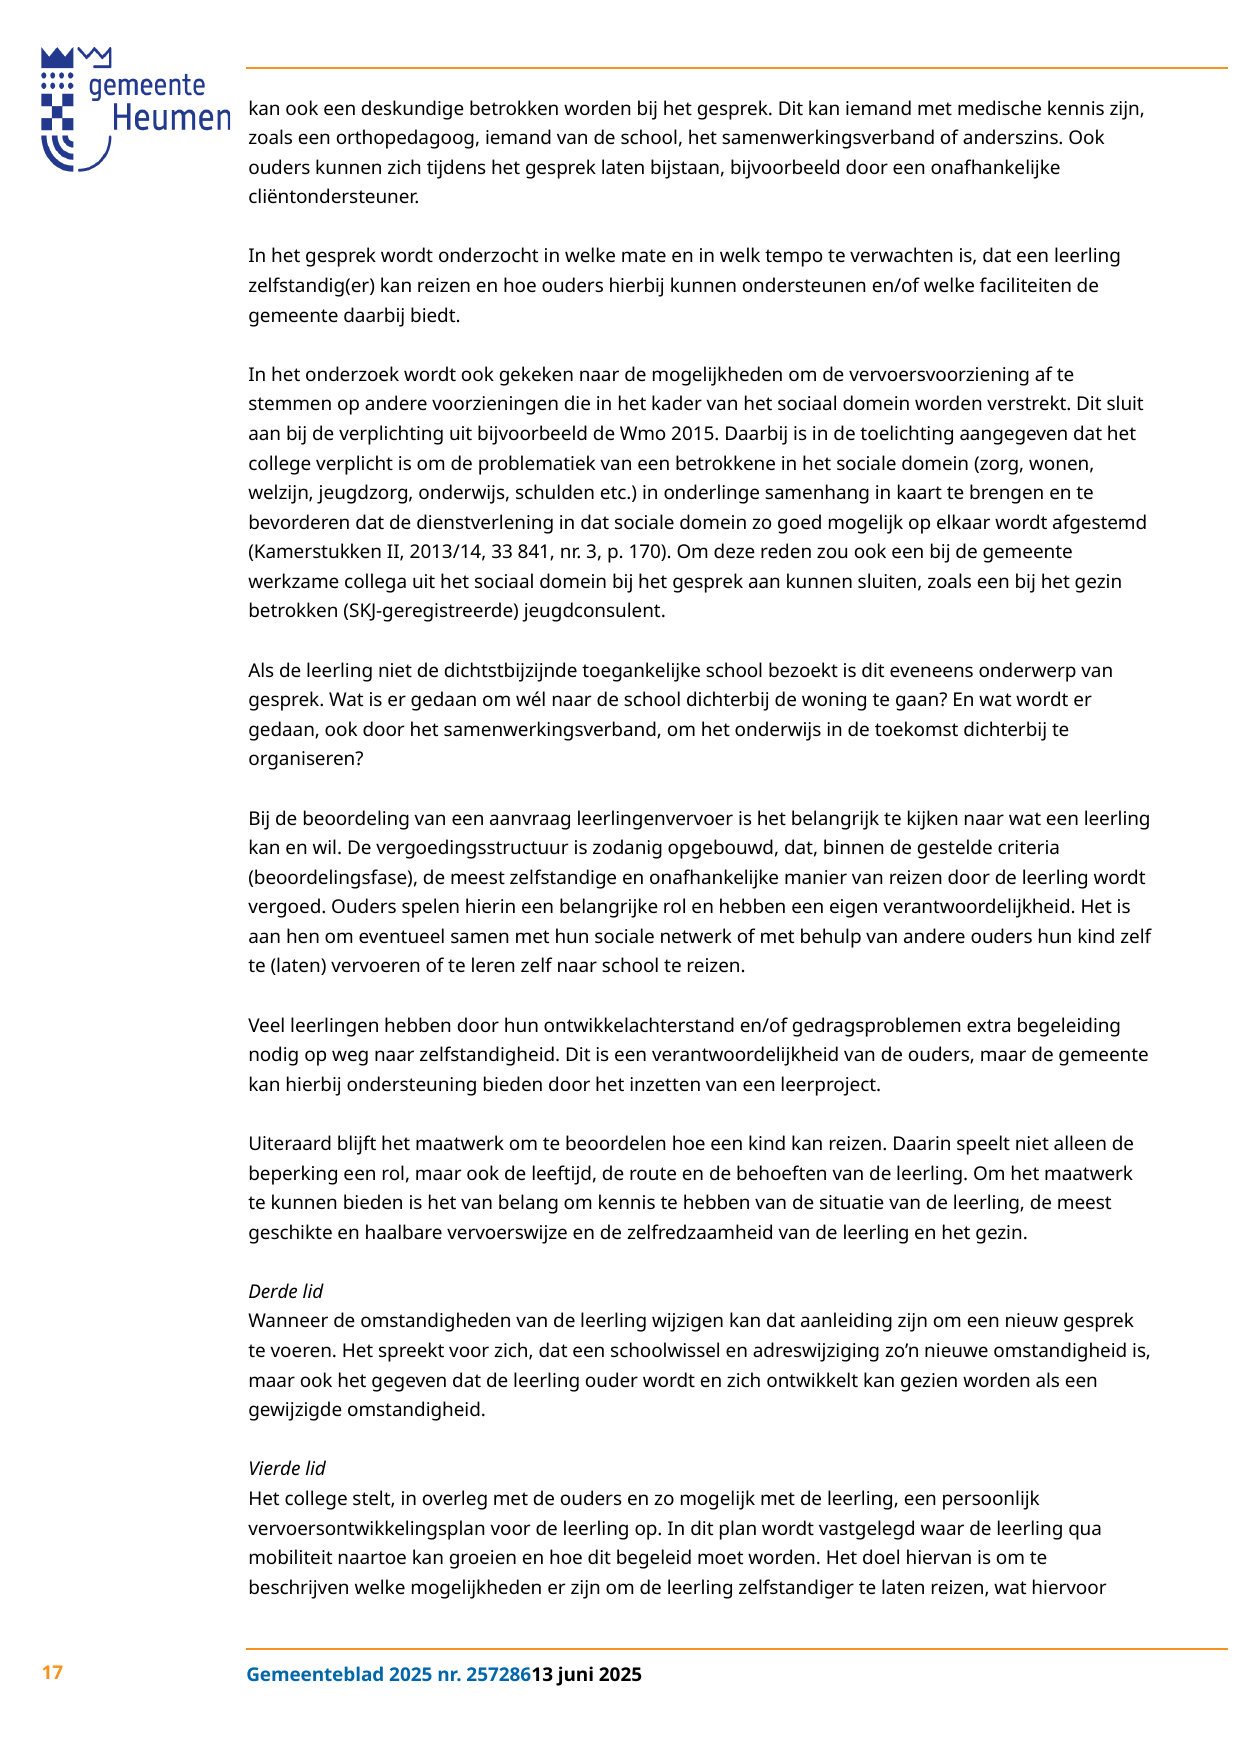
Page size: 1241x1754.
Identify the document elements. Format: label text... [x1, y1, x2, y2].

text In het gesprek wordt onderzocht in welke mate en in welk tempo te verwachten is, dat een leerling zelfstandig(er) kan reizen en hoe ouders hierbij kunnen ondersteunen en/of welke faciliteiten de gemeente daarbij biedt. [248, 243, 1152, 328]
text Wanneer de omstandigheden van de leerling wijzigen kan dat aanleiding zijn om een nieuw gesprek te voeren. Het spreekt voor zich, dat een schoolwissel en adreswijziging zo’n nieuwe omstandigheid is, maar ook het gegeven dat de leerling ouder wordt en zich ontwikkelt kan gezien worden als een gewijzigde omstandigheid. [248, 1308, 1152, 1422]
text Het college stelt, in overleg met de ouders en zo mogelijk met de leerling, een persoonlijk vervoersontwikkelingsplan voor de leerling op. In dit plan wordt vastgelegd waar de leerling qua mobiliteit naartoe kan groeien en hoe dit begeleid moet worden. Het doel hiervan is om te beschrijven welke mogelijkheden er zijn om de leerling zelfstandiger te laten reizen, wat hiervoor [248, 1485, 1152, 1600]
text Als de leerling niet de dichtstbijzijnde toegankelijke school bezoekt is dit eveneens onderwerp van gesprek. Wat is er gedaan om wél naar de school dichterbij de woning te gaan? En wat wordt er gedaan, ook door het samenwerkingsverband, om het onderwijs in de toekomst dichterbij te organiseren? [248, 657, 1152, 771]
text kan ook een deskundige betrokken worden bij het gesprek. Dit kan iemand met medische kennis zijn, zoals een orthopedagoog, iemand van de school, het samenwerkingsverband of anderszins. Ook ouders kunnen zich tijdens het gesprek laten bijstaan, bijvoorbeeld door een onafhankelijke cliëntondersteuner. [248, 95, 1152, 209]
picture [41, 47, 231, 172]
text Derde lid [248, 1278, 1152, 1304]
text Vierde lid [248, 1456, 1152, 1481]
text Veel leerlingen hebben door hun ontwikkelachterstand en/of gedragsproblemen extra begeleiding nodig op weg naar zelfstandigheid. Dit is een verantwoordelijkheid van de ouders, maar de gemeente kan hierbij ondersteuning bieden door het inzetten van een leerproject. [248, 1012, 1152, 1097]
text Bij de beoordeling van een aanvraag leerlingenvervoer is het belangrijk te kijken naar wat een leerling kan en wil. De vergoedingsstructuur is zodanig opgebouwd, dat, binnen de gestelde criteria (beoordelingsfase), de meest zelfstandige en onafhankelijke manier van reizen door de leerling wordt vergoed. Ouders spelen hierin een belangrijke rol en hebben een eigen verantwoordelijkheid. Het is aan hen om eventueel samen met hun sociale netwerk of met behulp van andere ouders hun kind zelf te (laten) vervoeren of te leren zelf naar school te reizen. [248, 805, 1152, 978]
text Uiteraard blijft het maatwerk om te beoordelen hoe een kind kan reizen. Daarin speelt niet alleen de beperking een rol, maar ook de leeftijd, de route en de behoeften van de leerling. Om het maatwerk te kunnen bieden is het van belang om kennis te hebben van de situatie van de leerling, de meest geschikte en haalbare vervoerswijze en de zelfredzaamheid van de leerling en het gezin. [248, 1130, 1152, 1245]
text In het onderzoek wordt ook gekeken naar de mogelijkheden om de vervoersvoorziening af te stemmen op andere voorzieningen die in het kader van het sociaal domein worden verstrekt. Dit sluit aan bij de verplichting uit bijvoorbeeld de Wmo 2015. Daarbij is in de toelichting aangegeven dat het college verplicht is om de problematiek van een betrokkene in het sociale domein (zorg, wonen, welzijn, jeugdzorg, onderwijs, schulden etc.) in onderlinge samenhang in kaart te brengen en te bevorderen dat de dienstverlening in dat sociale domein zo goed mogelijk op elkaar wordt afgestemd (Kamerstukken II, 2013/14, 33 841, nr. 3, p. 170). Om deze reden zou ook een bij de gemeente werkzame collega uit het sociaal domein bij het gesprek aan kunnen sluiten, zoals een bij het gezin betrokken (SKJ-geregistreerde) jeugdconsulent. [248, 361, 1152, 623]
